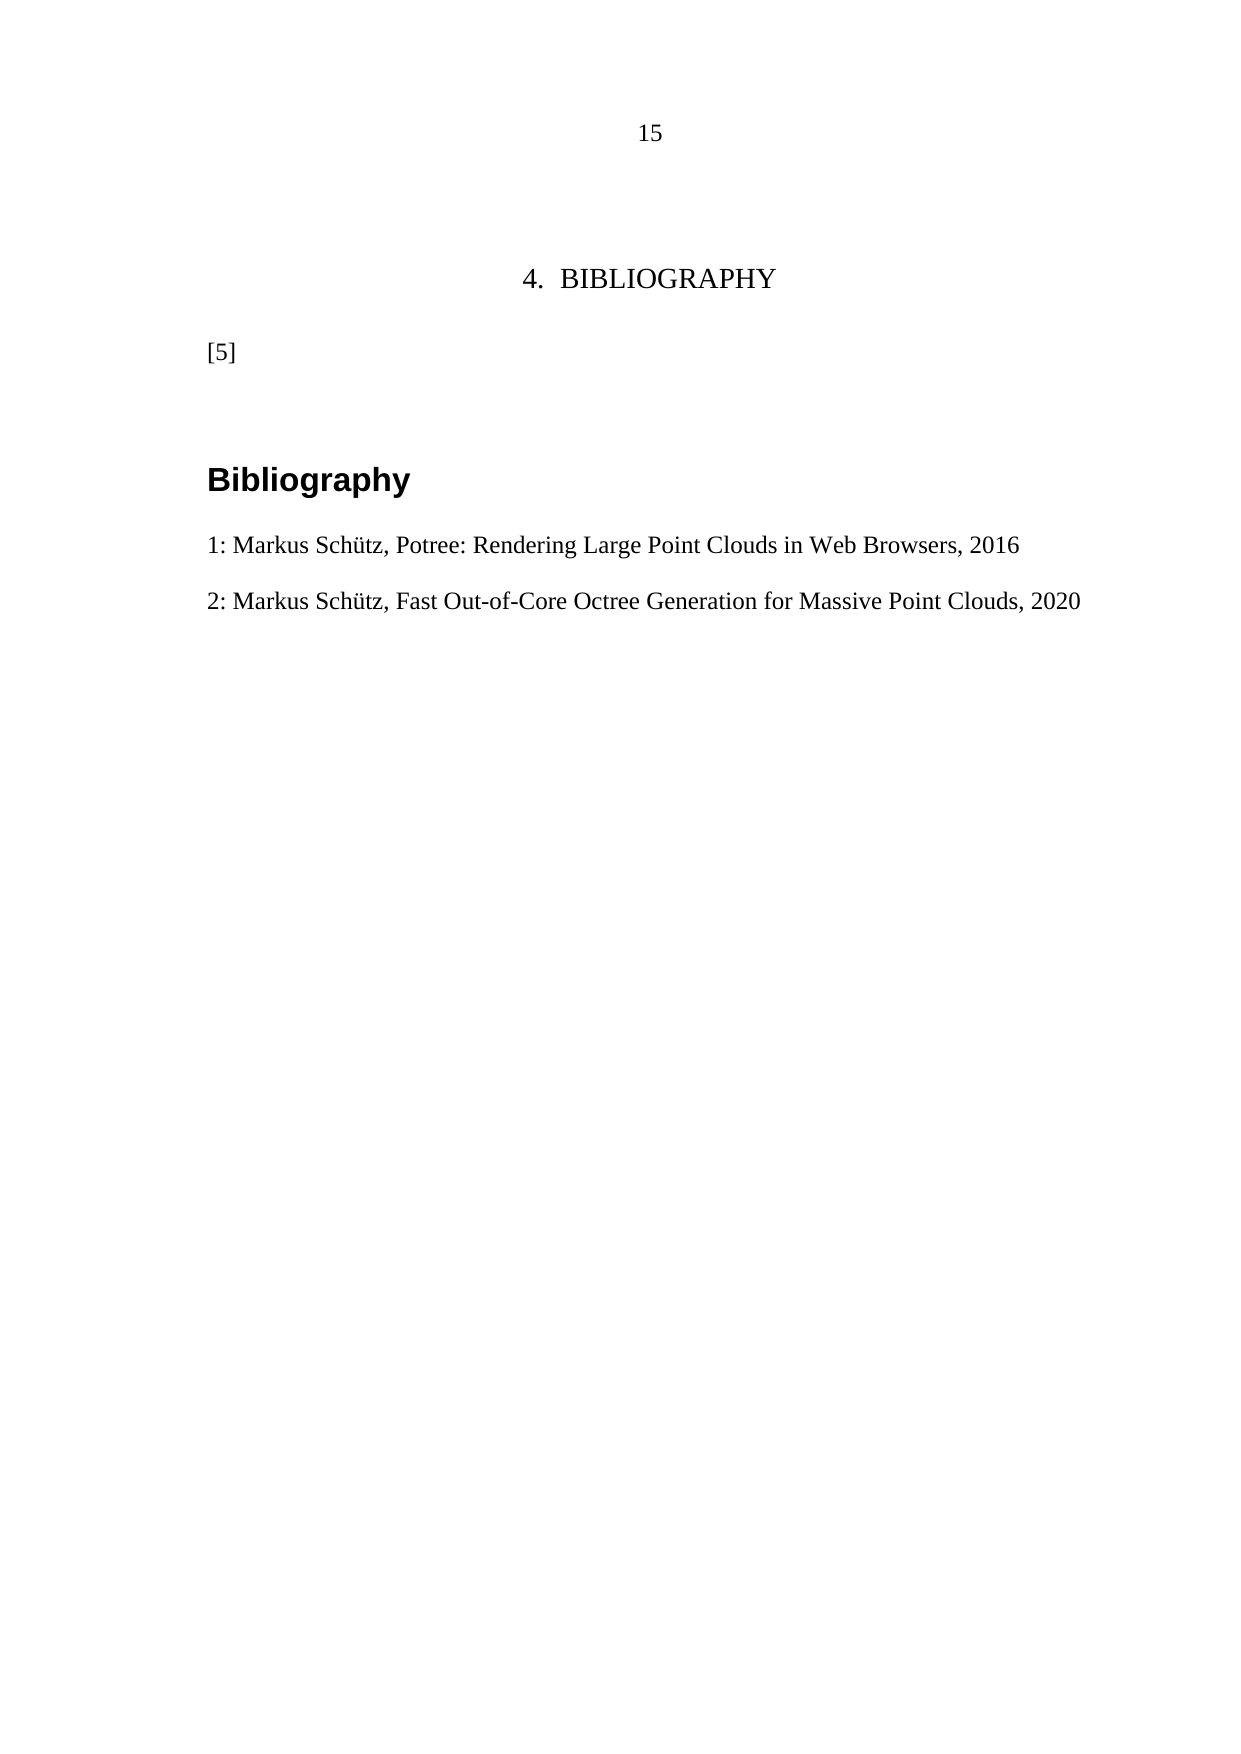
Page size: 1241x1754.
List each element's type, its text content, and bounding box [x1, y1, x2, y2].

subtitle Bibliography [207, 261, 1092, 295]
subtitle Bibliography [207, 460, 1092, 499]
text 2: Markus Schütz, Fast Out-of-Core Octree Generation for Massive Point Clouds, 2020 [207, 586, 1092, 615]
text [5] [207, 337, 1092, 365]
text 1: Markus Schütz, Potree: Rendering Large Point Clouds in Web Browsers, 2016 [207, 530, 1092, 559]
